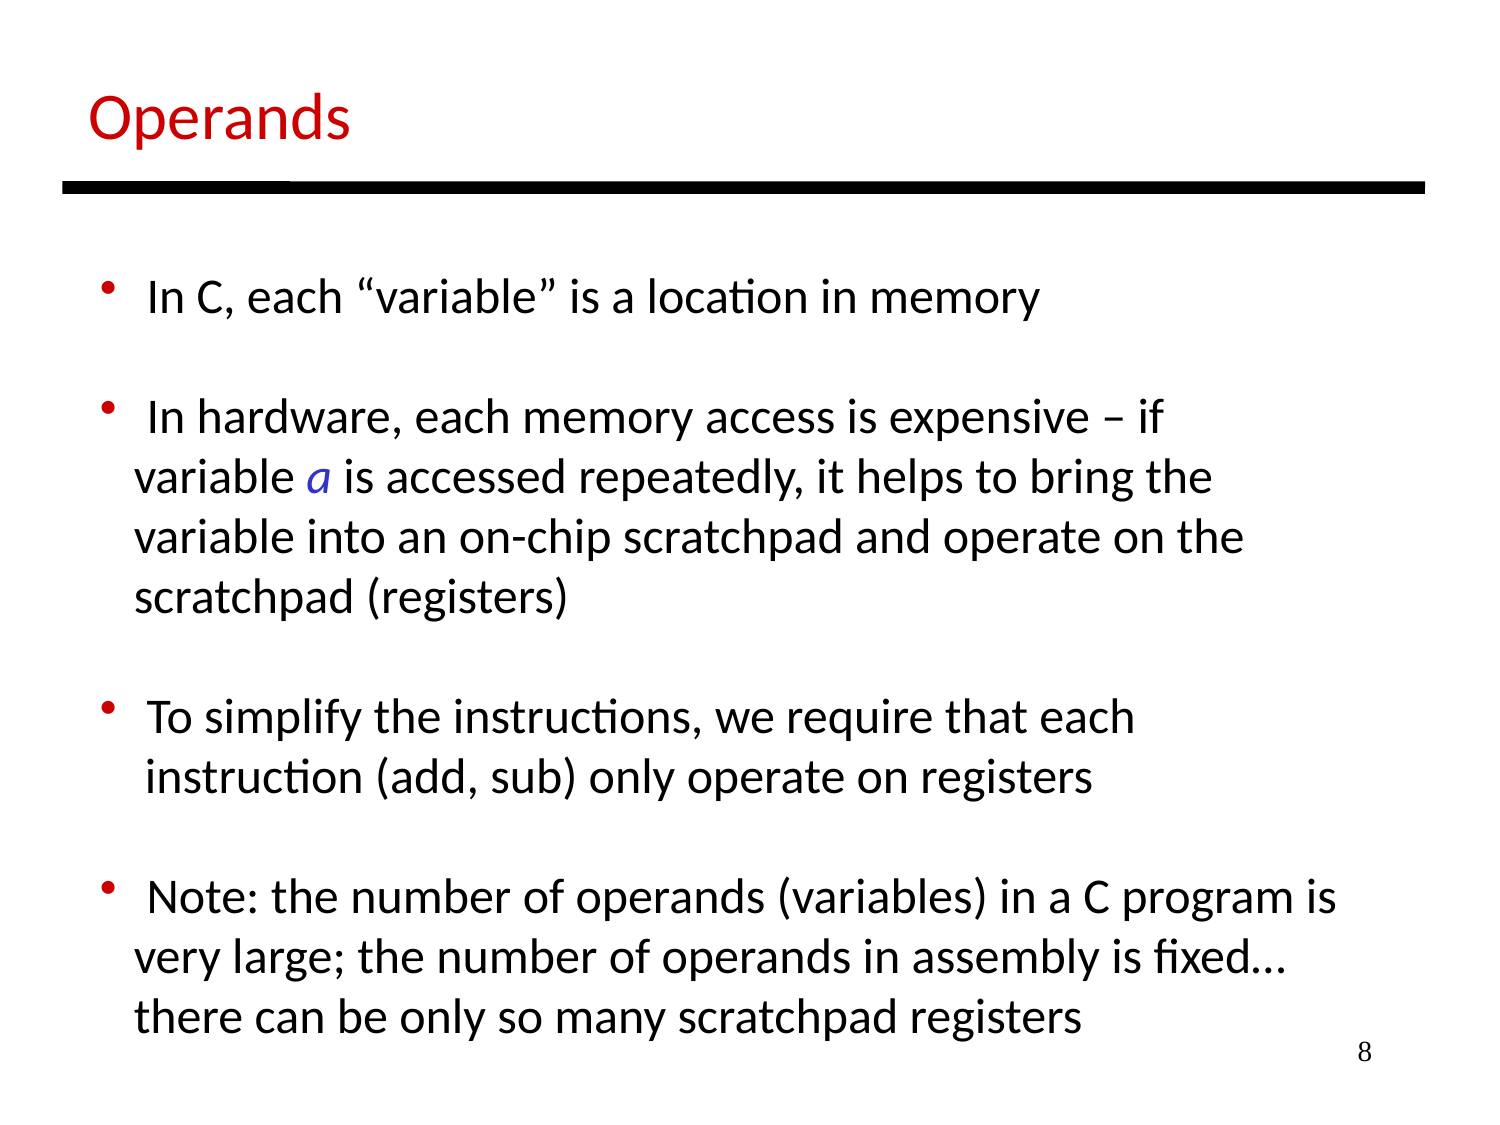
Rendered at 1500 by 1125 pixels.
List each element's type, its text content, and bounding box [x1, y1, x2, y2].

slide_number [1074, 1025, 1388, 1100]
text_box Operands [74, 65, 367, 160]
text_box In C, each “variable” is a location in memory In hardware, each memory access is expensive – if variable a is accessed repeatedly, it helps to bring the variable into an on-chip scratchpad and operate on the scratchpad (registers) To simplify the instructions, we require that each instruction (add, sub) only operate on registers Note: the number of operands (variables) in a C program is very large; the number of operands in assembly is fixed… there can be only so many scratchpad registers [85, 256, 1353, 1052]
